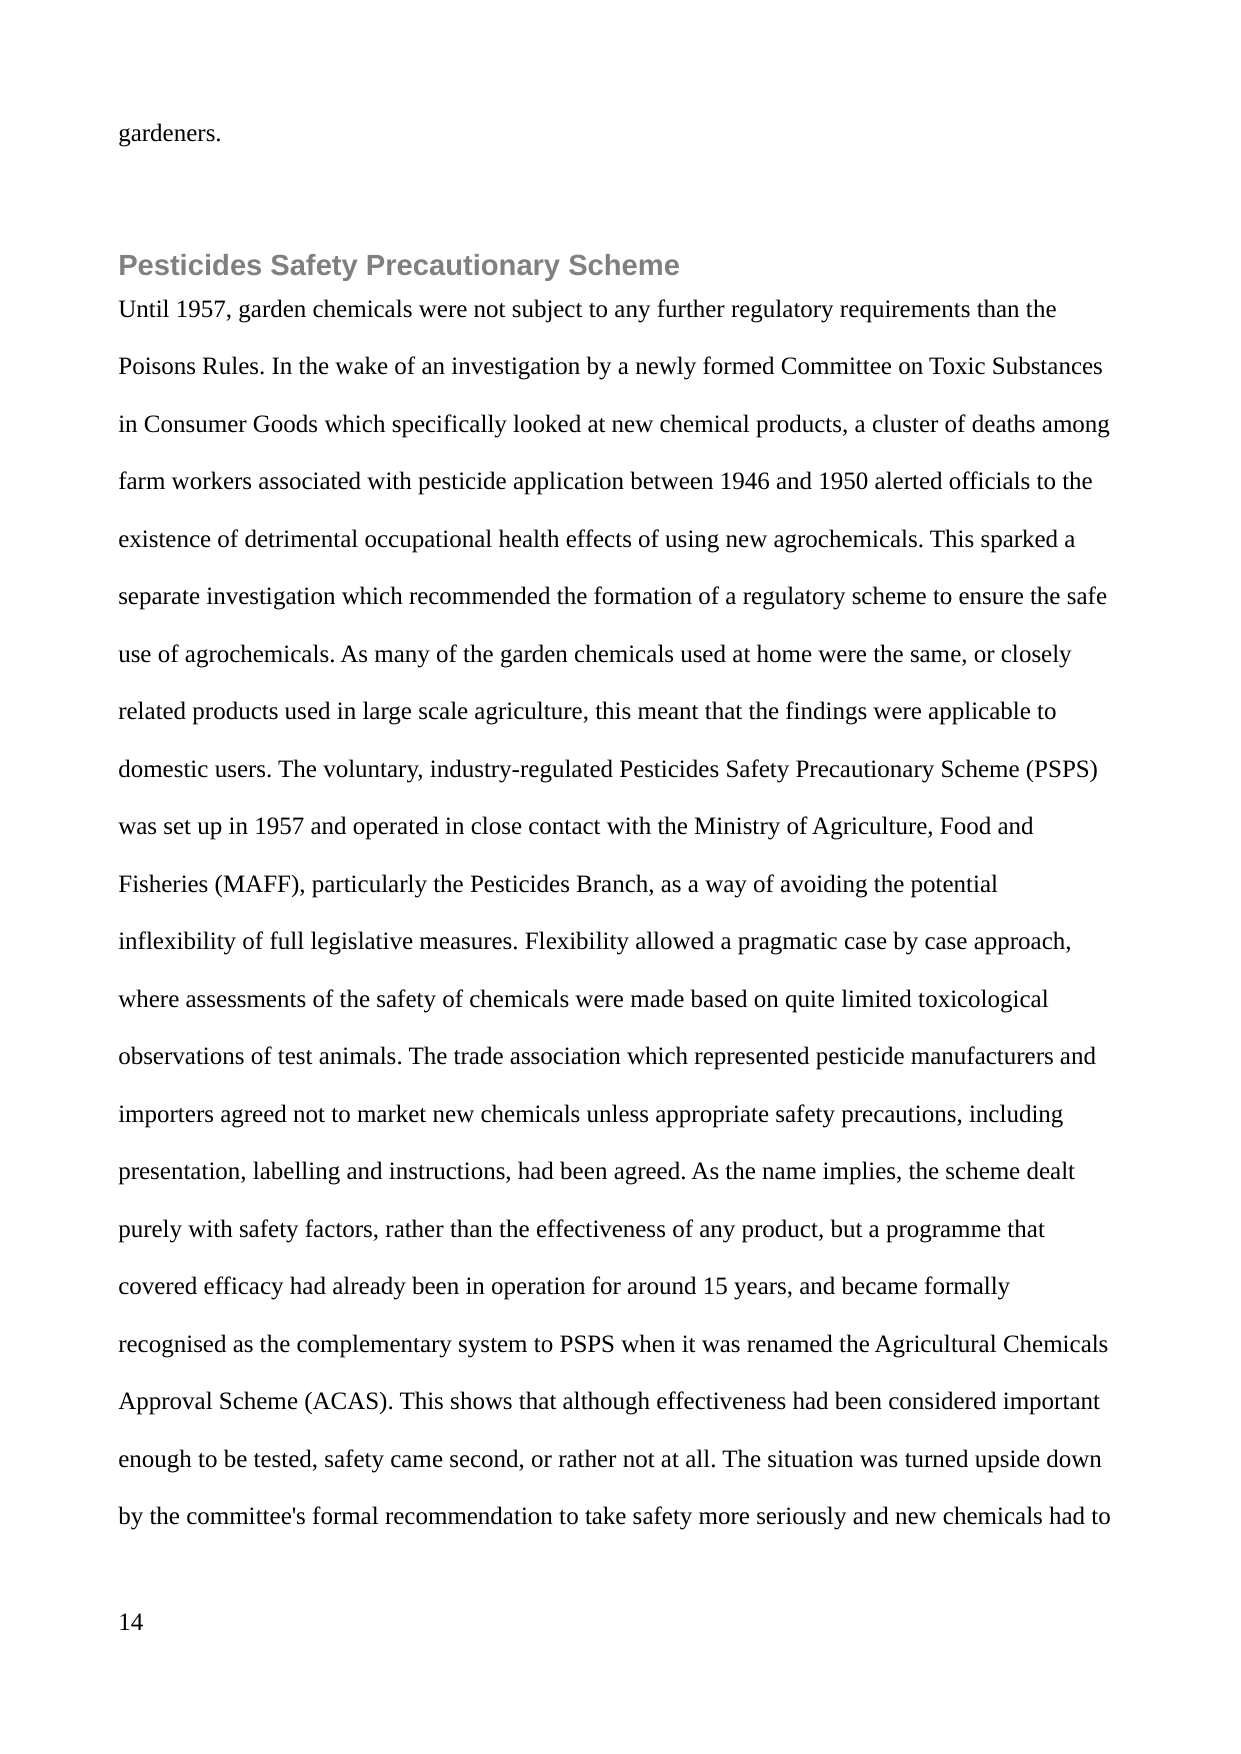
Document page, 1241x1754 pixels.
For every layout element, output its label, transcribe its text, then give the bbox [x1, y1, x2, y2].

text Until 1957, garden chemicals were not subject to any further regulatory requirements than the Poisons Rules. In the wake of an investigation by a newly formed Committee on Toxic Substances in Consumer Goods which specifically looked at new chemical products, a cluster of deaths among farm workers associated with pesticide application between 1946 and 1950 alerted officials to the existence of detrimental occupational health effects of using new agrochemicals. This sparked a separate investigation which recommended the formation of a regulatory scheme to ensure the safe use of agrochemicals. As many of the garden chemicals used at home were the same, or closely related products used in large scale agriculture, this meant that the findings were applicable to domestic users. The voluntary, industry-regulated Pesticides Safety Precautionary Scheme (PSPS) was set up in 1957 and operated in close contact with the Ministry of Agriculture, Food and Fisheries (MAFF), particularly the Pesticides Branch, as a way of avoiding the potential inflexibility of full legislative measures. Flexibility allowed a pragmatic case by case approach, where assessments of the safety of chemicals were made based on quite limited toxicological observations of test animals. The trade association which represented pesticide manufacturers and importers agreed not to market new chemicals unless appropriate safety precautions, including presentation, labelling and instructions, had been agreed. As the name implies, the scheme dealt purely with safety factors, rather than the effectiveness of any product, but a programme that covered efficacy had already been in operation for around 15 years, and became formally recognised as the complementary system to PSPS when it was renamed the Agricultural Chemicals Approval Scheme (ACAS). This shows that although effectiveness had been considered important enough to be tested, safety came second, or rather not at all. The situation was turned upside down by the committee's formal recommendation to take safety more seriously and new chemicals had to [118, 294, 1122, 1530]
subtitle Pesticides Safety Precautionary Scheme [118, 248, 1122, 281]
text gardeners. [118, 118, 1122, 147]
